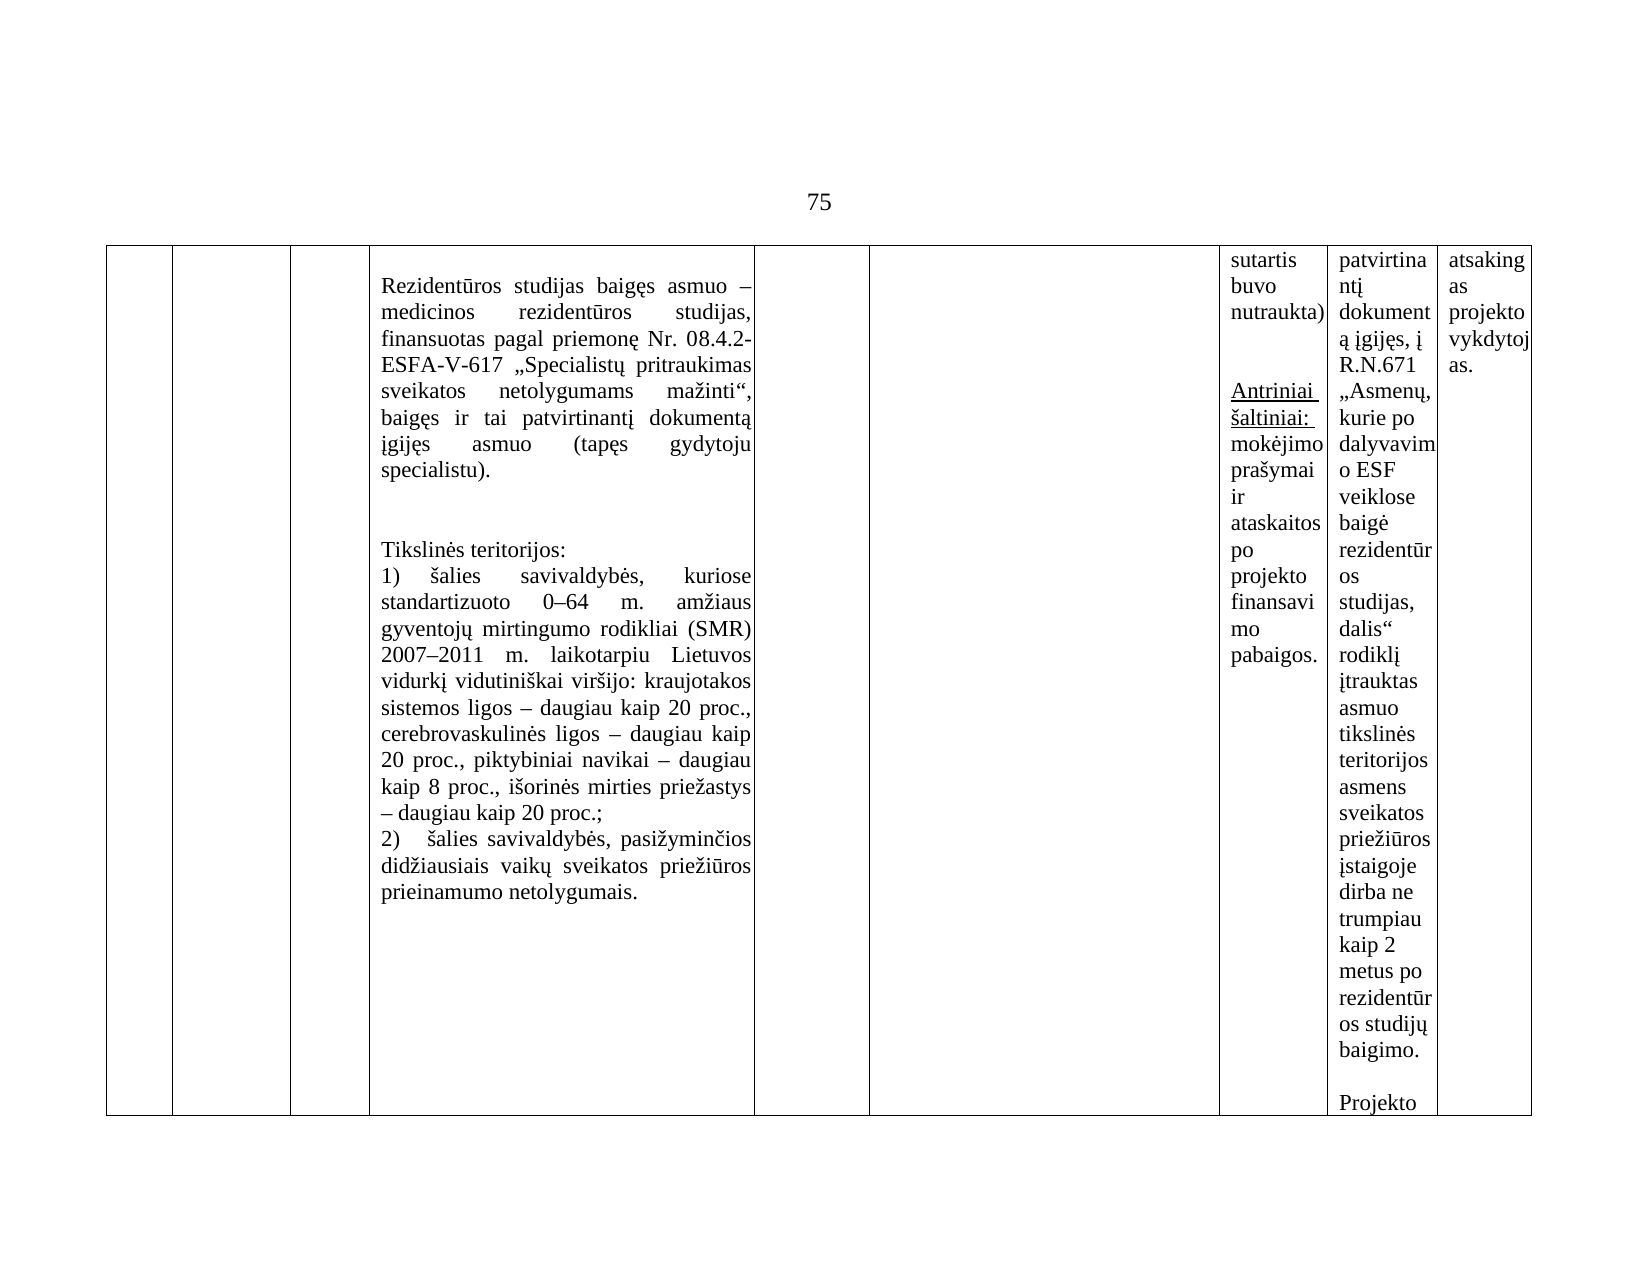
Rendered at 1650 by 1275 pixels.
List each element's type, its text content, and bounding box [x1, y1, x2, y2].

table_cell atsakingas projekto vykdytojas. [1438, 246, 1531, 1115]
table_cell sutartis buvo nutraukta) Antriniai šaltiniai: mokėjimo prašymai ir ataskaitos po projekto finansavimo pabaigos. [1220, 246, 1327, 1115]
table_cell [870, 246, 1219, 1115]
table_cell [291, 246, 369, 1115]
table_cell [173, 246, 290, 1115]
table_cell Rezidentūros studijas baigęs asmuo – medicinos rezidentūros studijas, finansuotas pagal priemonę Nr. 08.4.2-ESFA-V-617 „Specialistų pritraukimas sveikatos netolygumams mažinti“, baigęs ir tai patvirtinantį dokumentą įgijęs asmuo (tapęs gydytoju specialistu). Tikslinės teritorijos: 1) šalies savivaldybės, kuriose standartizuoto 0–64 m. amžiaus gyventojų mirtingumo rodikliai (SMR) 2007–2011 m. laikotarpiu Lietuvos vidurkį vidutiniškai viršijo: kraujotakos sistemos ligos – daugiau kaip 20 proc., cerebrovaskulinės ligos – daugiau kaip 20 proc., piktybiniai navikai – daugiau kaip 8 proc., išorinės mirties priežastys – daugiau kaip 20 proc.; 2) šalies savivaldybės, pasižyminčios didžiausiais vaikų sveikatos priežiūros prieinamumo netolygumais. [370, 246, 754, 1115]
table_cell [107, 246, 172, 1115]
table_cell [755, 246, 869, 1115]
table_cell patvirtinantį dokumentą įgijęs, į R.N.671 „Asmenų, kurie po dalyvavimo ESF veiklose baigė rezidentūros studijas, dalis“ rodiklį įtrauktas asmuo tikslinės teritorijos asmens sveikatos priežiūros įstaigoje dirba ne trumpiau kaip 2 metus po rezidentūros studijų baigimo. Projekto [1328, 246, 1437, 1115]
